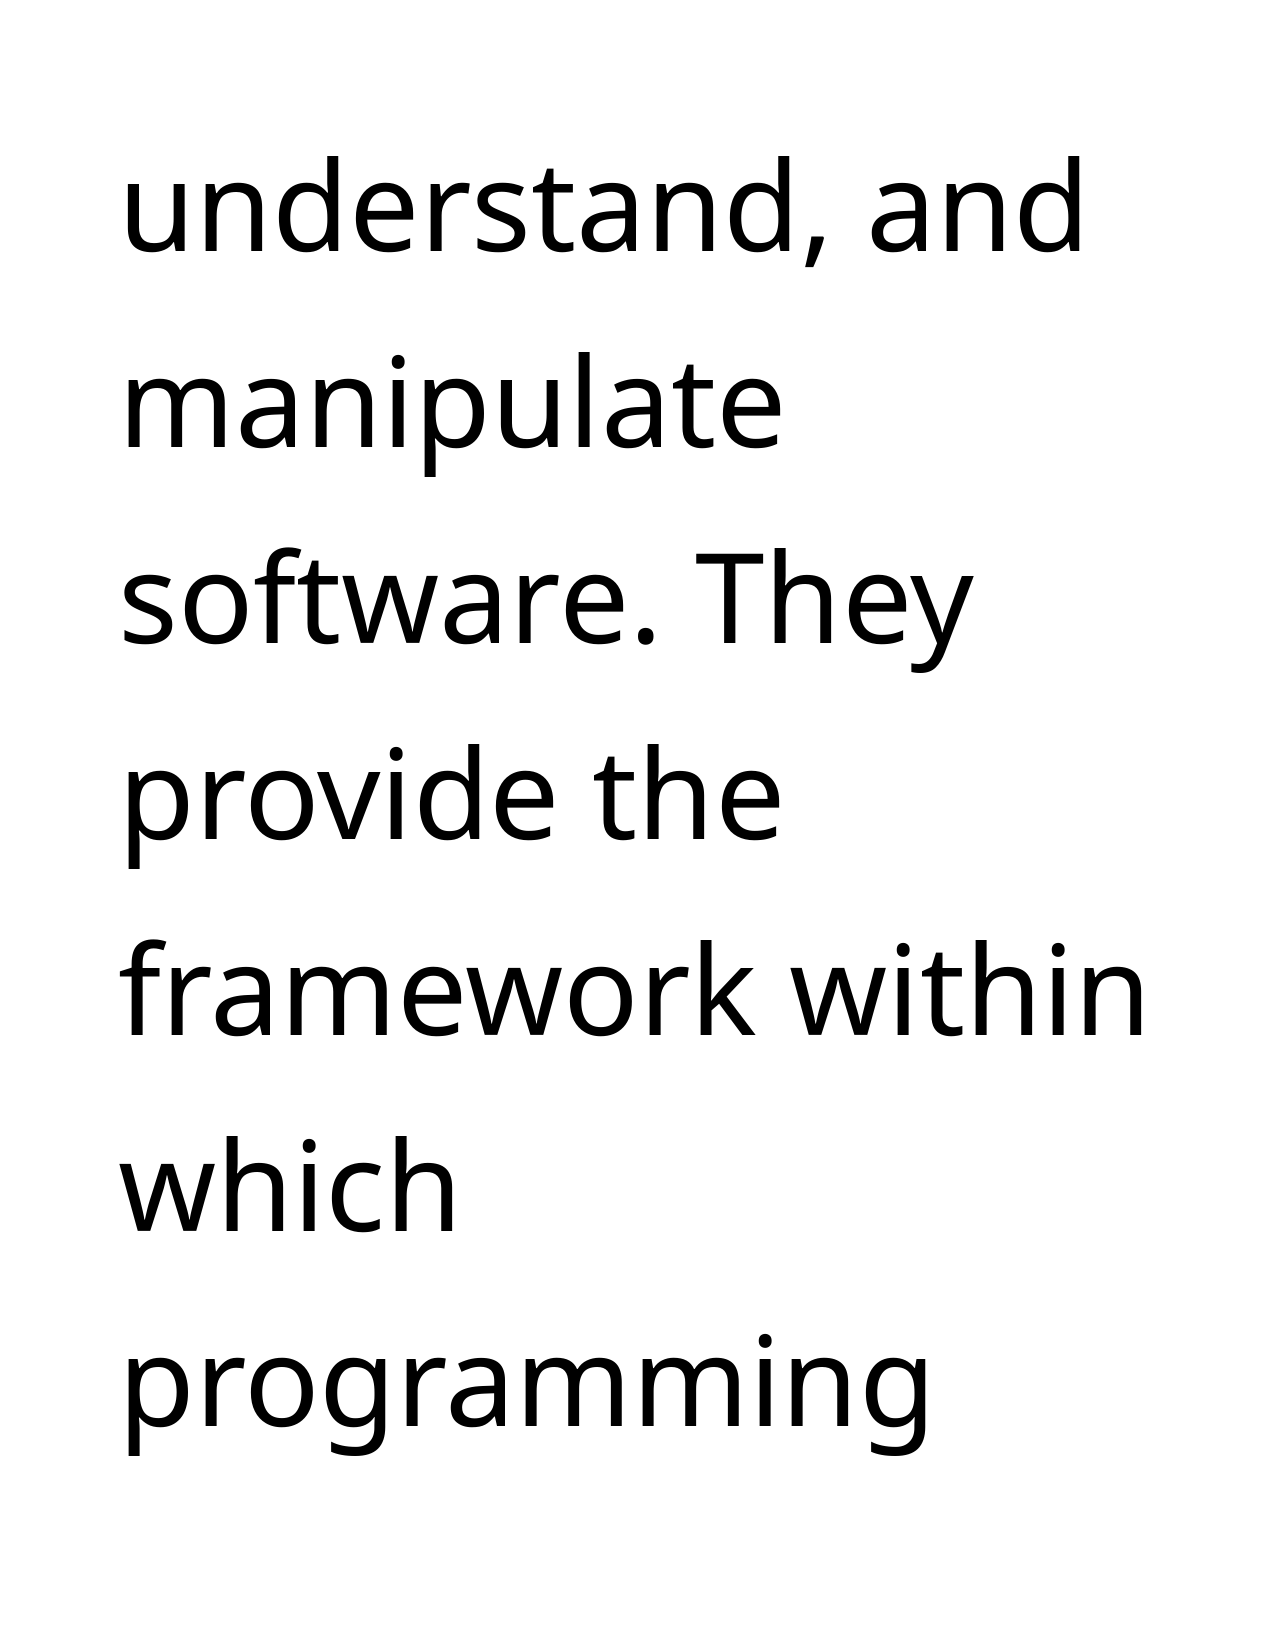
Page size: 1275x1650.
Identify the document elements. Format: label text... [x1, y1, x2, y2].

text understand, and manipulate software. They provide the framework within which programming [118, 118, 1157, 1463]
